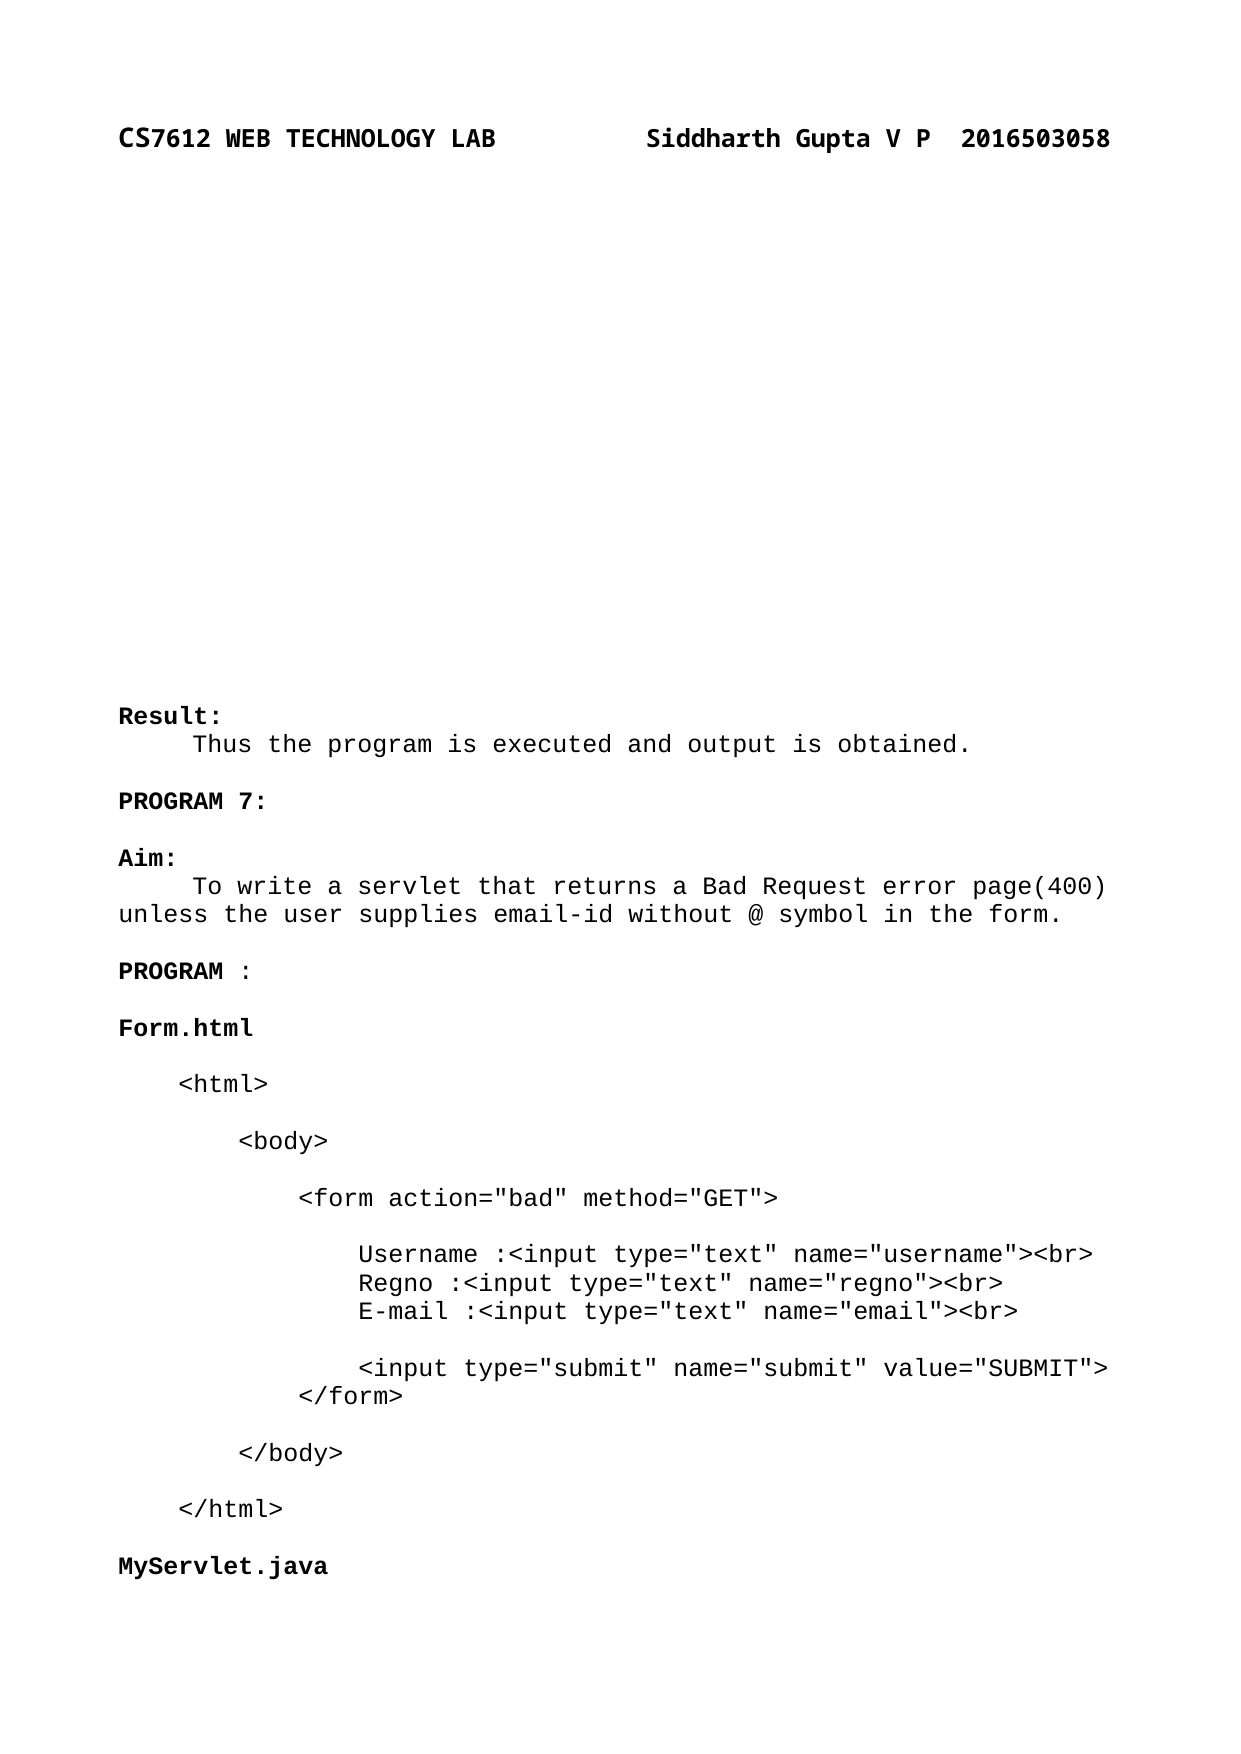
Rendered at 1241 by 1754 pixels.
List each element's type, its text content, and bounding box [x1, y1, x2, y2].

text </form> [118, 1384, 1122, 1412]
text Username :<input type="text" name="username"><br> [118, 1242, 1122, 1270]
text Result: [118, 704, 1122, 732]
text Aim: [118, 845, 1122, 874]
text To write a servlet that returns a Bad Request error page(400) unless the user supplies email-id without @ symbol in the form. [118, 874, 1122, 930]
text PROGRAM : [118, 959, 1122, 987]
text <html> [118, 1072, 1122, 1100]
text MyServlet.java [118, 1554, 1122, 1582]
text E-mail :<input type="text" name="email"><br> [118, 1299, 1122, 1327]
text <body> [118, 1129, 1122, 1157]
text </body> [118, 1440, 1122, 1469]
text PROGRAM 7: [118, 789, 1122, 817]
text Regno :<input type="text" name="regno"><br> [118, 1270, 1122, 1299]
text Thus the program is executed and output is obtained. [118, 732, 1122, 760]
text </html> [118, 1497, 1122, 1525]
text Form.html [118, 1015, 1122, 1044]
text <form action="bad" method="GET"> [118, 1185, 1122, 1214]
text <input type="submit" name="submit" value="SUBMIT"> [118, 1355, 1122, 1384]
